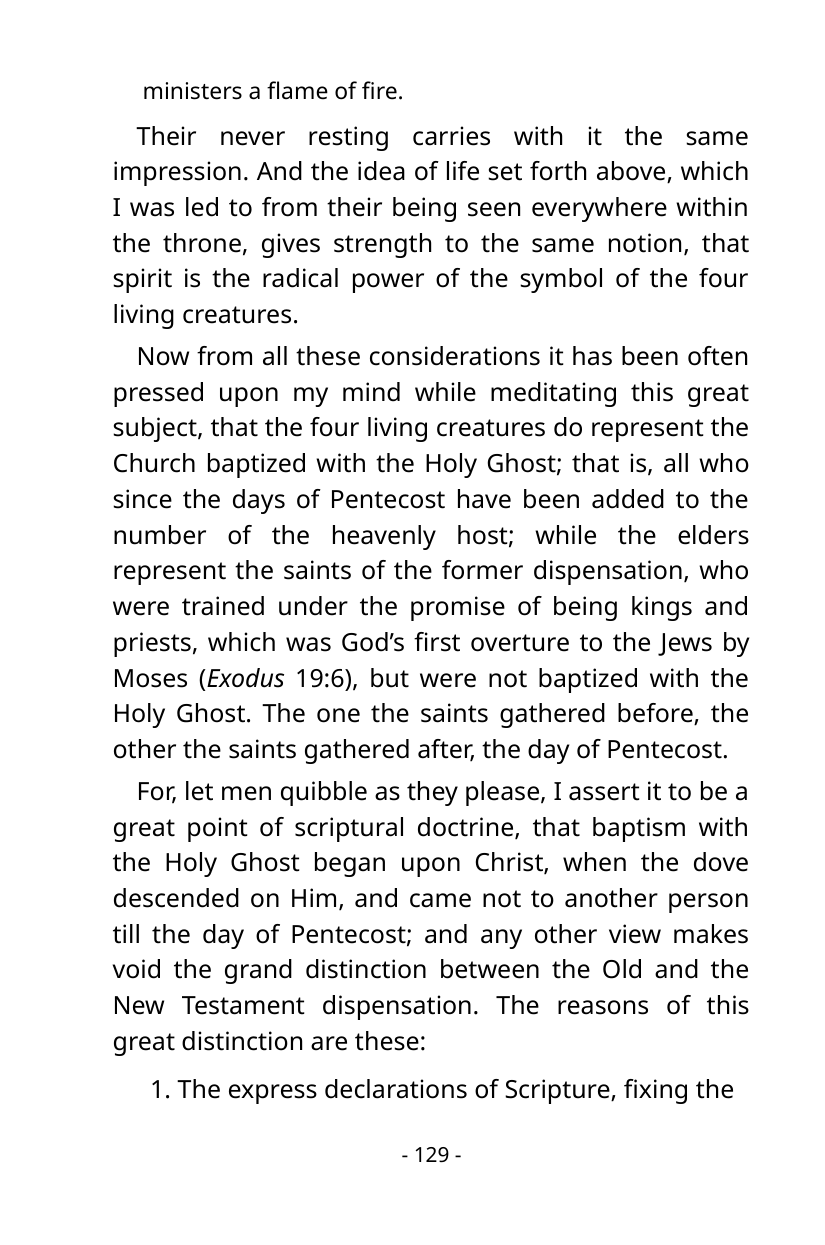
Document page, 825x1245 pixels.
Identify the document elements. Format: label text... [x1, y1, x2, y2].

list The express declarations of Scripture, fixing the [150, 1071, 750, 1105]
text For, let men quibble as they please, I assert it to be a great point of scriptural doctrine, that baptism with the Holy Ghost began upon Christ, when the dove descended on Him, and came not to another person till the day of Pentecost; and any other view makes void the grand distinction between the Old and the New Testament dispensation. The reasons of this great distinction are these: [112, 773, 750, 1058]
text Their never resting carries with it the same impression. And the idea of life set forth above, which I was led to from their being seen everywhere within the throne, gives strength to the same notion, that spirit is the radical power of the symbol of the four living creatures. [112, 118, 750, 331]
text Now from all these considerations it has been often pressed upon my mind while meditating this great subject, that the four living creatures do represent the Church baptized with the Holy Ghost; that is, all who since the days of Pentecost have been added to the number of the heavenly host; while the elders represent the saints of the former dispensation, who were trained under the promise of being kings and priests, which was God’s first overture to the Jews by Moses (Exodus 19:6), but were not baptized with the Holy Ghost. The one the saints gathered before, the other the saints gathered after, the day of Pentecost. [112, 339, 750, 766]
text ministers a flame of fire. [142, 75, 720, 106]
